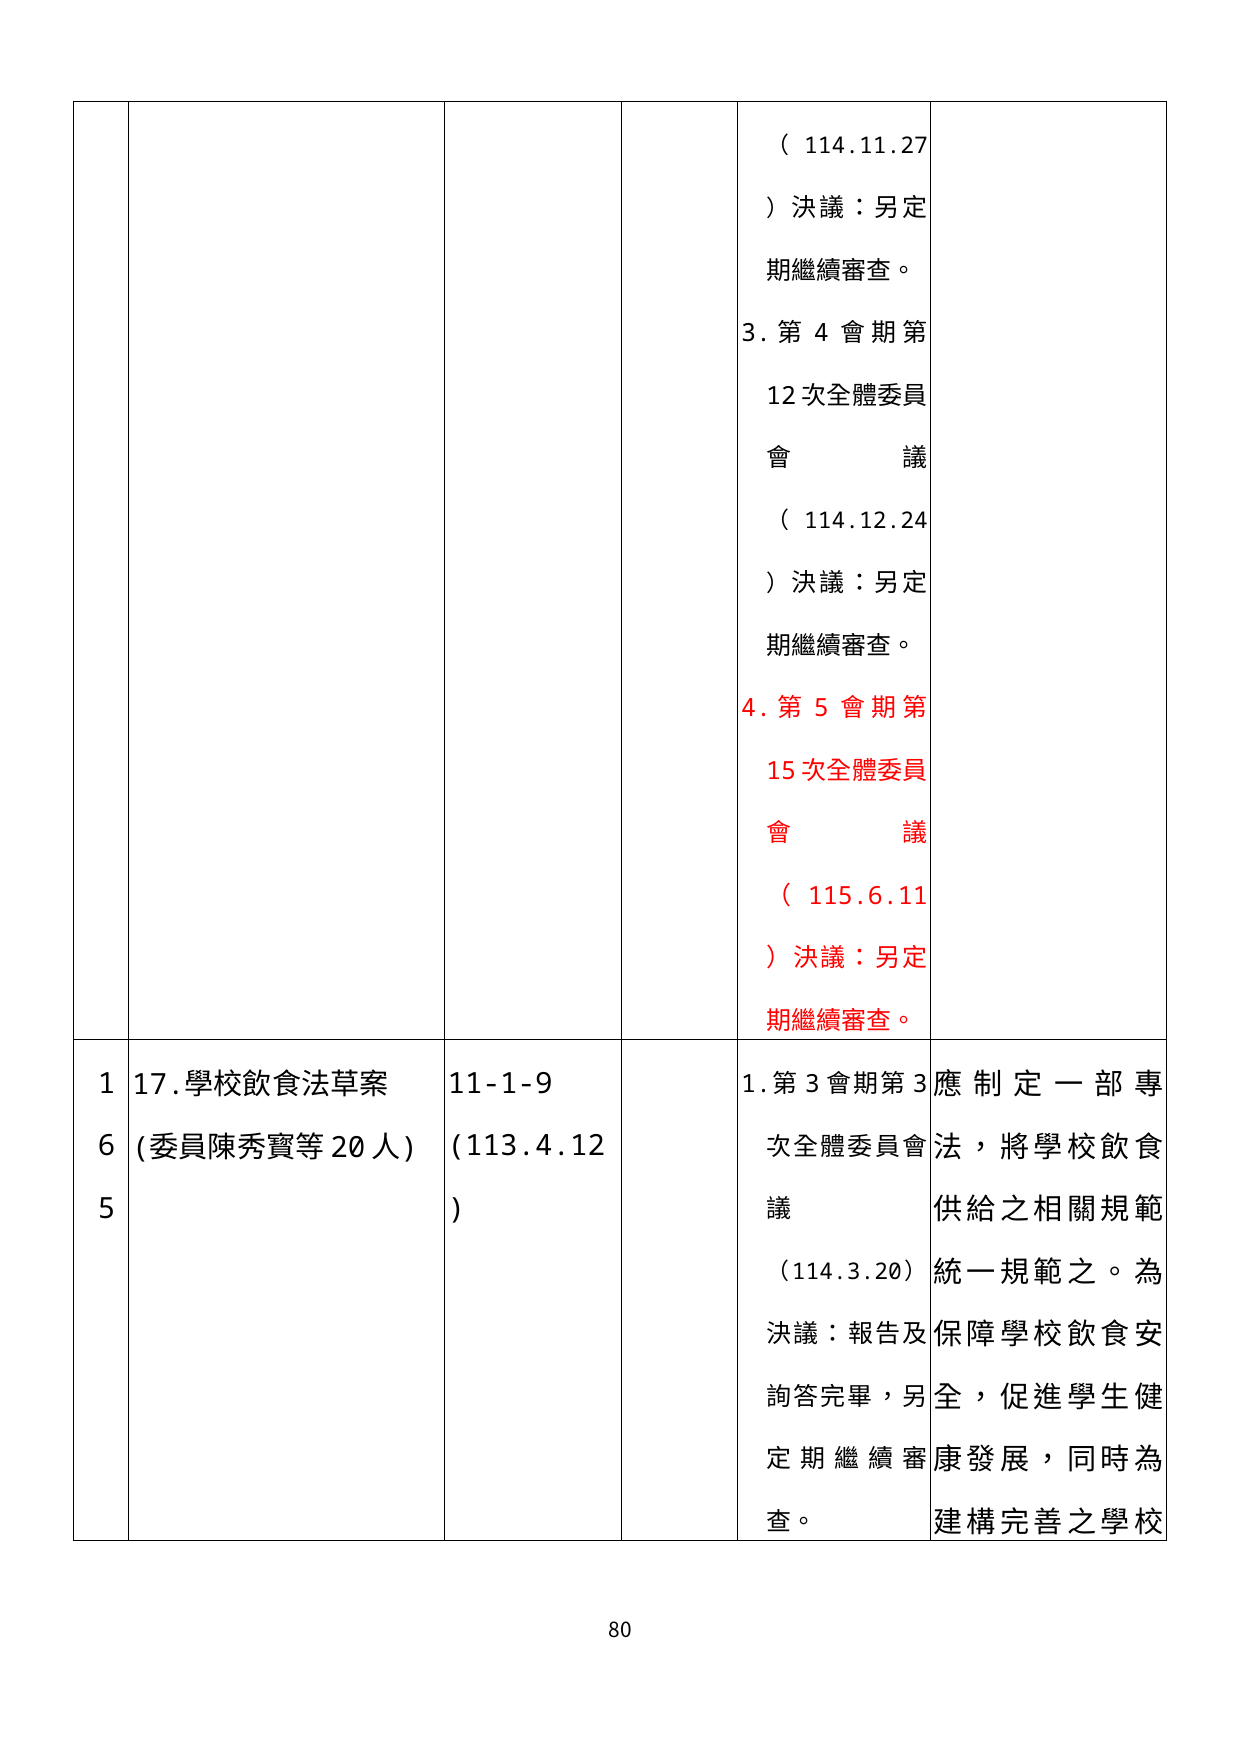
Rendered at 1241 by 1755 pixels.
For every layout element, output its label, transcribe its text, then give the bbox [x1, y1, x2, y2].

table_cell 1.第3會期第3次全體委員會議（114.3.20）決議：報告及詢答完畢，另定期繼續審查。 [738, 1040, 930, 1540]
table_cell [129, 102, 444, 1039]
table_cell [931, 102, 1166, 1039]
table_cell [622, 102, 737, 1039]
table_cell [622, 1040, 737, 1540]
table_cell 17.學校飲食法草案 (委員陳秀寳等20人) [129, 1040, 444, 1540]
table_cell [74, 102, 128, 1039]
table_cell （114.11.27）決議：另定期繼續審查。 3.第4會期第12次全體委員會議（114.12.24）決議：另定期繼續審查。 4.第5會期第15次全體委員會議（115.6.11）決議：另定期繼續審查。 [738, 102, 930, 1039]
table_cell 11-1-9 (113.4.12) [445, 1040, 621, 1540]
table_cell [74, 1040, 128, 1540]
table_cell [445, 102, 621, 1039]
table_cell 應制定一部專法，將學校飲食供給之相關規範統一規範之。為保障學校飲食安全，促進學生健康發展，同時為建構完善之學校 [931, 1040, 1166, 1540]
